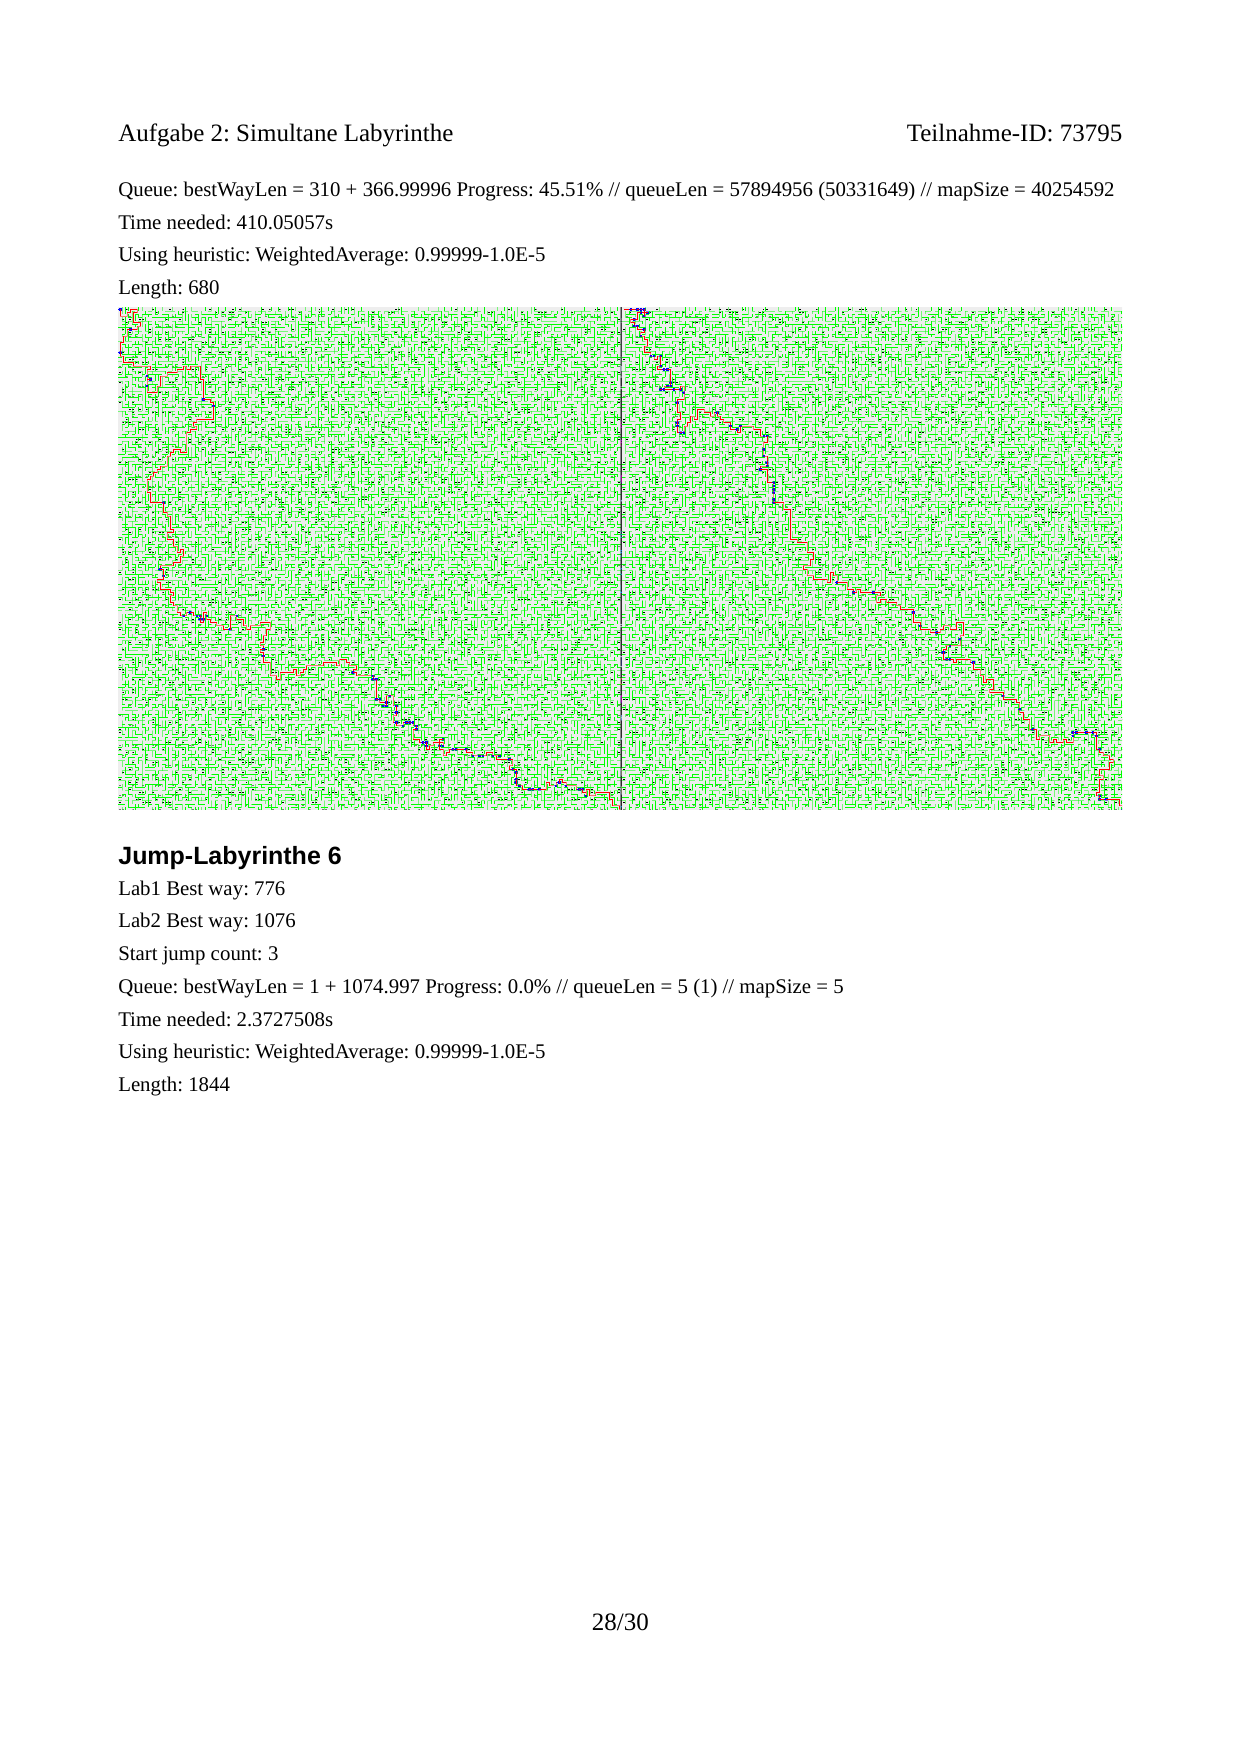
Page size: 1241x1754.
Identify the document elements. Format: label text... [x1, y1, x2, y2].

text Using heuristic: WeightedAverage: 0.99999-1.0E-5 [118, 242, 1122, 266]
subtitle Jump-Labyrinthe 6 [118, 841, 1122, 869]
text Start jump count: 3 [118, 941, 1122, 965]
text Length: 680 [118, 275, 1122, 299]
text Length: 1844 [118, 1072, 1122, 1096]
text Queue: bestWayLen = 1 + 1074.997 Progress: 0.0% // queueLen = 5 (1) // mapSize = 5 [118, 974, 1122, 998]
text Lab1 Best way: 776 [118, 876, 1122, 900]
text Time needed: 2.3727508s [118, 1006, 1122, 1031]
text Time needed: 410.05057s [118, 209, 1122, 234]
text Queue: bestWayLen = 310 + 366.99996 Progress: 45.51% // queueLen = 57894956 (50331649) // mapSize = 40254592 [118, 177, 1122, 201]
text Lab2 Best way: 1076 [118, 908, 1122, 932]
picture [118, 307, 1123, 810]
text Using heuristic: WeightedAverage: 0.99999-1.0E-5 [118, 1039, 1122, 1063]
